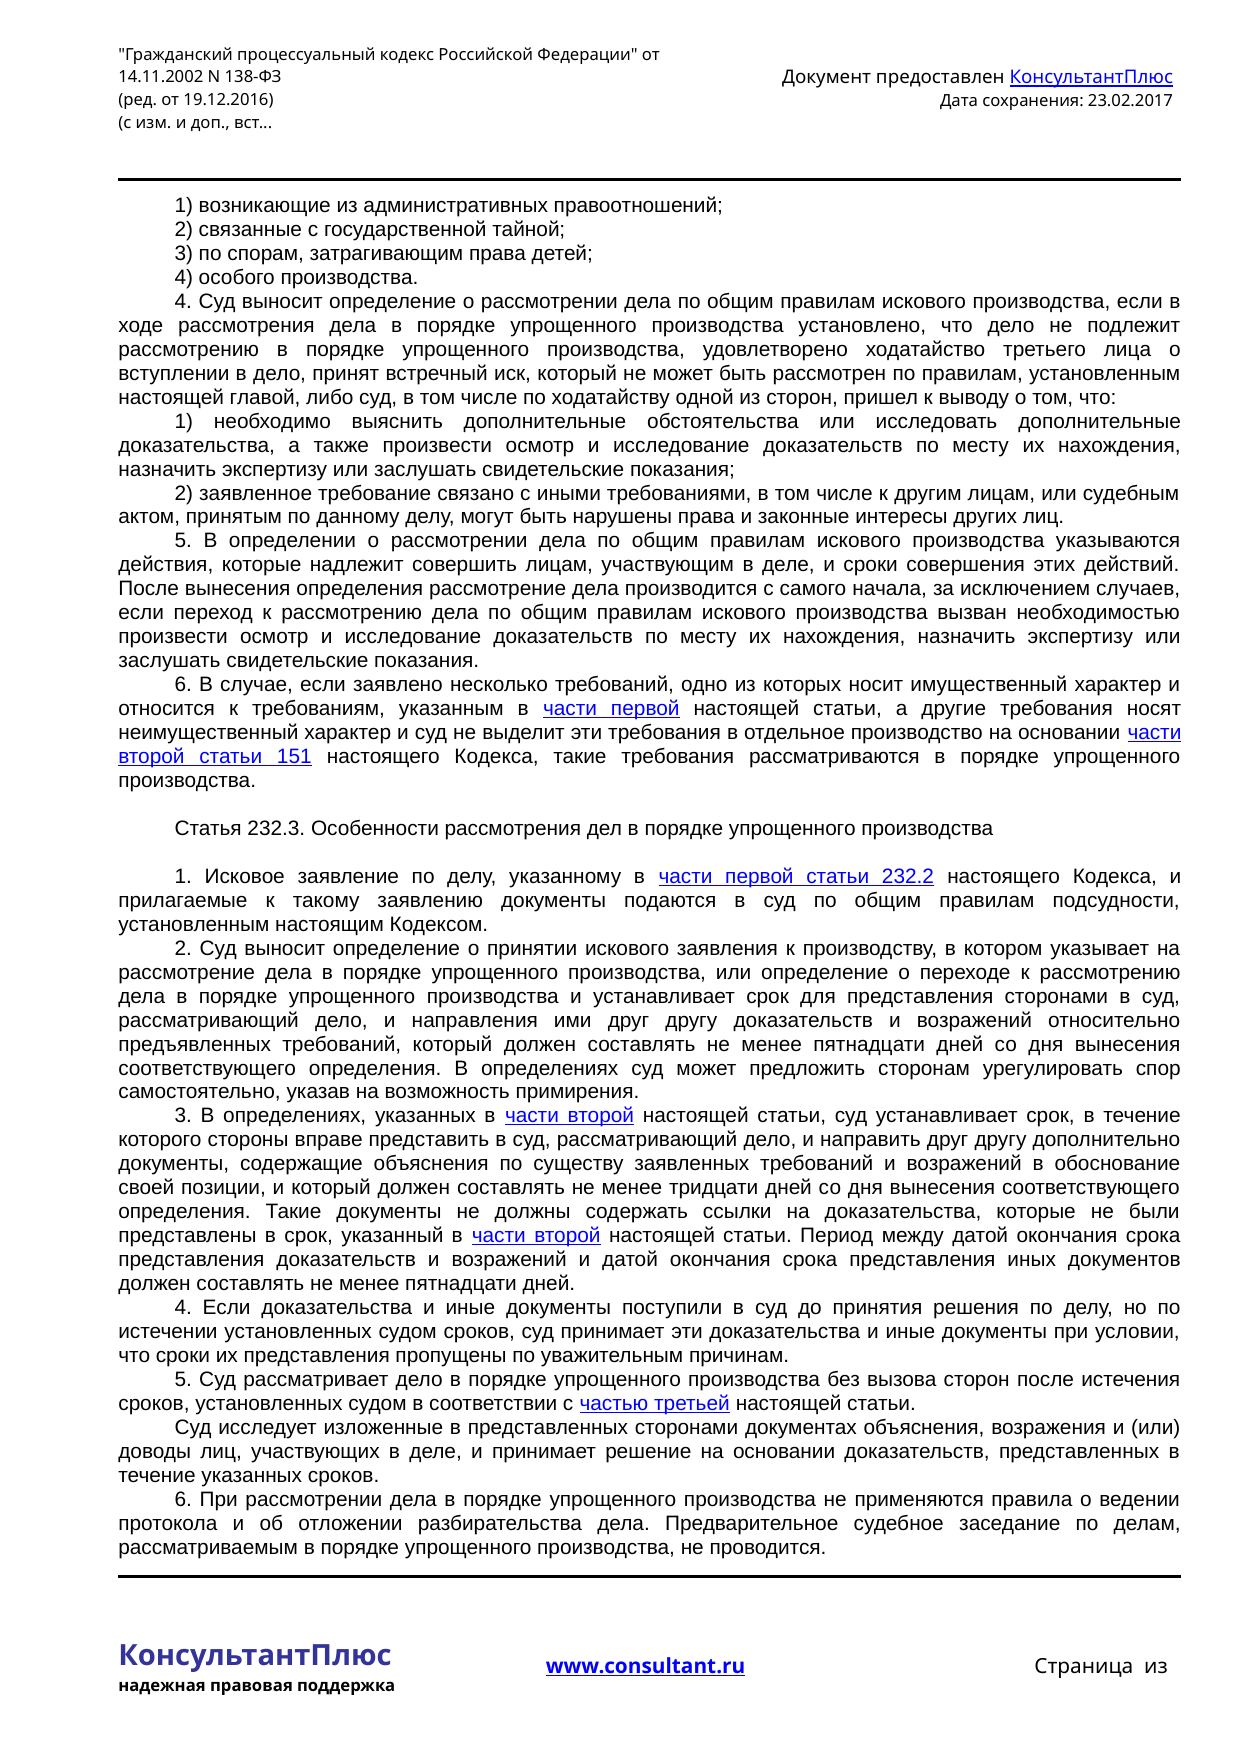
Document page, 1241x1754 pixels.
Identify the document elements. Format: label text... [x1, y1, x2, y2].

text 1. Исковое заявление по делу, указанному в части первой статьи 232.2 настоящего Кодекса, и прилагаемые к такому заявлению документы подаются в суд по общим правилам подсудности, установленным настоящим Кодексом. [118, 864, 1181, 936]
text 6. В случае, если заявлено несколько требований, одно из которых носит имущественный характер и относится к требованиям, указанным в части первой настоящей статьи, а другие требования носят неимущественный характер и суд не выделит эти требования в отдельное производство на основании части второй статьи 151 настоящего Кодекса, такие требования рассматриваются в порядке упрощенного производства. [118, 672, 1181, 792]
text 6. При рассмотрении дела в порядке упрощенного производства не применяются правила о ведении протокола и об отложении разбирательства дела. Предварительное судебное заседание по делам, рассматриваемым в порядке упрощенного производства, не проводится. [118, 1487, 1181, 1558]
text 4) особого производства. [118, 265, 1181, 289]
text 4. Если доказательства и иные документы поступили в суд до принятия решения по делу, но по истечении установленных судом сроков, суд принимает эти доказательства и иные документы при условии, что сроки их представления пропущены по уважительным причинам. [118, 1295, 1181, 1367]
text 5. В определении о рассмотрении дела по общим правилам искового производства указываются действия, которые надлежит совершить лицам, участвующим в деле, и сроки совершения этих действий. После вынесения определения рассмотрение дела производится с самого начала, за исключением случаев, если переход к рассмотрению дела по общим правилам искового производства вызван необходимостью произвести осмотр и исследование доказательств по месту их нахождения, назначить экспертизу или заслушать свидетельские показания. [118, 528, 1181, 672]
text 4. Суд выносит определение о рассмотрении дела по общим правилам искового производства, если в ходе рассмотрения дела в порядке упрощенного производства установлено, что дело не подлежит рассмотрению в порядке упрощенного производства, удовлетворено ходатайство третьего лица о вступлении в дело, принят встречный иск, который не может быть рассмотрен по правилам, установленным настоящей главой, либо суд, в том числе по ходатайству одной из сторон, пришел к выводу о том, что: [118, 289, 1181, 408]
text 3. В определениях, указанных в части второй настоящей статьи, суд устанавливает срок, в течение которого стороны вправе представить в суд, рассматривающий дело, и направить друг другу дополнительно документы, содержащие объяснения по существу заявленных требований и возражений в обоснование своей позиции, и который должен составлять не менее тридцати дней со дня вынесения соответствующего определения. Такие документы не должны содержать ссылки на доказательства, которые не были представлены в срок, указанный в части второй настоящей статьи. Период между датой окончания срока представления доказательств и возражений и датой окончания срока представления иных документов должен составлять не менее пятнадцати дней. [118, 1103, 1181, 1295]
text 1) необходимо выяснить дополнительные обстоятельства или исследовать дополнительные доказательства, а также произвести осмотр и исследование доказательств по месту их нахождения, назначить экспертизу или заслушать свидетельские показания; [118, 408, 1181, 480]
text 1) возникающие из административных правоотношений; [118, 193, 1181, 217]
text 3) по спорам, затрагивающим права детей; [118, 241, 1181, 265]
subtitle Статья 232.3. Особенности рассмотрения дел в порядке упрощенного производства [118, 816, 1181, 840]
text 2. Суд выносит определение о принятии искового заявления к производству, в котором указывает на рассмотрение дела в порядке упрощенного производства, или определение о переходе к рассмотрению дела в порядке упрощенного производства и устанавливает срок для представления сторонами в суд, рассматривающий дело, и направления ими друг другу доказательств и возражений относительно предъявленных требований, который должен составлять не менее пятнадцати дней со дня вынесения соответствующего определения. В определениях суд может предложить сторонам урегулировать спор самостоятельно, указав на возможность примирения. [118, 936, 1181, 1103]
text 2) заявленное требование связано с иными требованиями, в том числе к другим лицам, или судебным актом, принятым по данному делу, могут быть нарушены права и законные интересы других лиц. [118, 480, 1181, 528]
text 2) связанные с государственной тайной; [118, 217, 1181, 241]
text Суд исследует изложенные в представленных сторонами документах объяснения, возражения и (или) доводы лиц, участвующих в деле, и принимает решение на основании доказательств, представленных в течение указанных сроков. [118, 1415, 1181, 1487]
text 5. Суд рассматривает дело в порядке упрощенного производства без вызова сторон после истечения сроков, установленных судом в соответствии с частью третьей настоящей статьи. [118, 1367, 1181, 1415]
